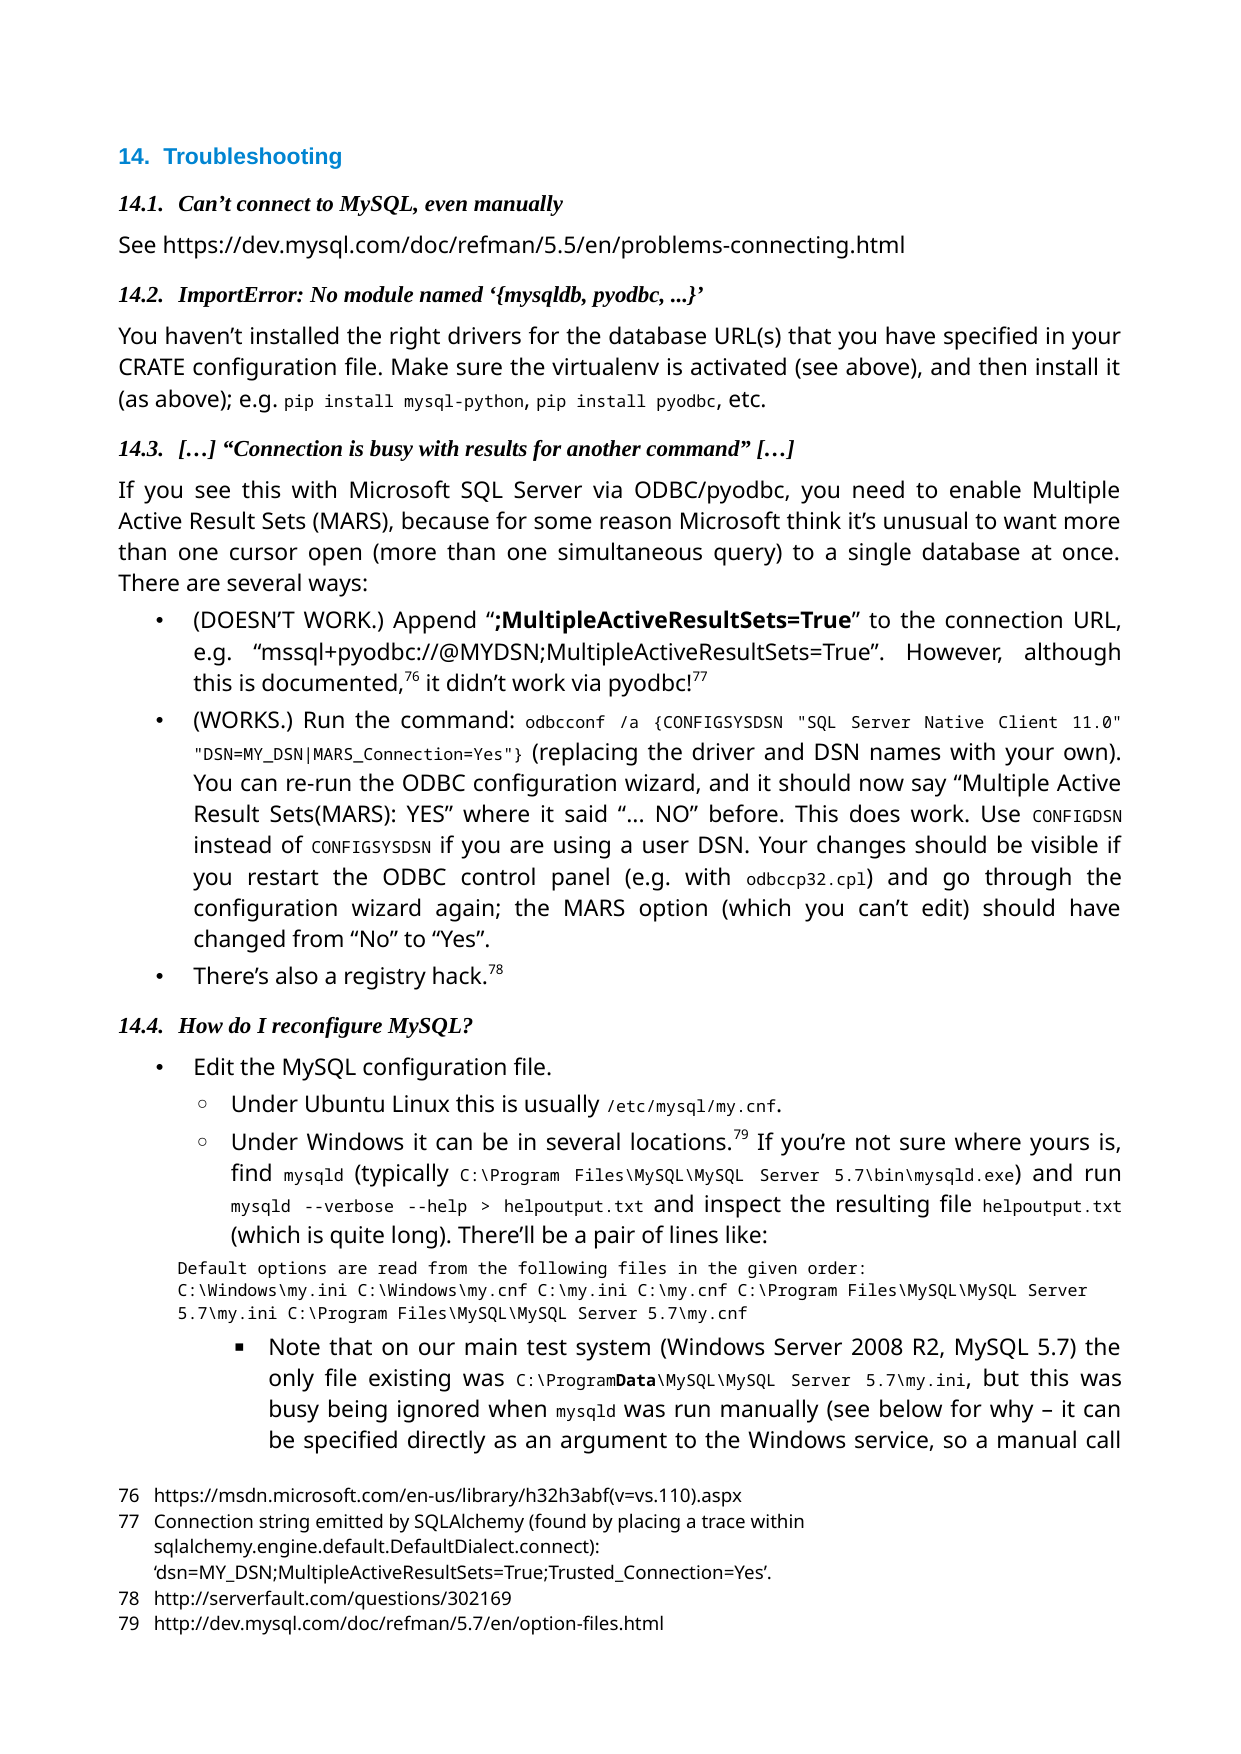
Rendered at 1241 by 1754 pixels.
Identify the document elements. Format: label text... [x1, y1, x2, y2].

text C:\Windows\my.ini C:\Windows\my.cnf C:\my.ini C:\my.cnf C:\Program Files\MySQL\MySQL Server 5.7\my.ini C:\Program Files\MySQL\MySQL Server 5.7\my.cnf [177, 1279, 1122, 1324]
list (WORKS.) Run the command: odbcconf /a {CONFIGSYSDSN "SQL Server Native Client 11.0" "DSN=MY_DSN|MARS_Connection=Yes"} (replacing the driver and DSN names with your own). You can re-run the ODBC configuration wizard, and it should now say “Multiple Active Result Sets(MARS): YES” where it said “... NO” before. This does work. Use CONFIGDSN instead of CONFIGSYSDSN if you are using a user DSN. Your changes should be visible if you restart the ODBC control panel (e.g. with odbccp32.cpl) and go through the configuration wizard again; the MARS option (which you can’t edit) should have changed from “No” to “Yes”. [156, 704, 1122, 954]
list (DOESN’T WORK.) Append “;MultipleActiveResultSets=True” to the connection URL, e.g. “mssql+pyodbc://@MYDSN;MultipleActiveResultSets=True”. However, although this is documented, it didn’t work via pyodbc! [156, 604, 1122, 698]
list Note that on our main test system (Windows Server 2008 R2, MySQL 5.7) the only file existing was C:\ProgramData\MySQL\MySQL Server 5.7\my.ini, but this was busy being ignored when mysqld was run manually (see below for why – it can be specified directly as an argument to the Windows service, so a manual call [231, 1330, 1122, 1455]
list Under Ubuntu Linux this is usually /etc/mysql/my.cnf. [193, 1088, 1122, 1119]
subtitle […] “Connection is busy with results for another command” […] [118, 435, 1122, 461]
subtitle How do I reconfigure MySQL? [118, 1012, 1122, 1038]
list http://serverfault.com/questions/302169 [118, 1585, 1122, 1610]
text You haven’t installed the right drivers for the database URL(s) that you have specified in your CRATE configuration file. Make sure the virtualenv is activated (see above), and then install it (as above); e.g. pip install mysql-python, pip install pyodbc, etc. [118, 320, 1122, 414]
text See https://dev.mysql.com/doc/refman/5.5/en/problems-connecting.html [118, 229, 1122, 260]
subtitle Troubleshooting [118, 143, 1122, 169]
list Edit the MySQL configuration file. [156, 1051, 1122, 1082]
list Connection string emitted by SQLAlchemy (found by placing a trace within sqlalchemy.engine.default.DefaultDialect.connect): ‘dsn=MY_DSN;MultipleActiveResultSets=True;Trusted_Connection=Yes’. [118, 1508, 1122, 1585]
subtitle Can’t connect to MySQL, even manually [118, 190, 1122, 217]
list Under Windows it can be in several locations. If you’re not sure where yours is, find mysqld (typically C:\Program Files\MySQL\MySQL Server 5.7\bin\mysqld.exe) and run mysqld --verbose --help > helpoutput.txt and inspect the resulting file helpoutput.txt (which is quite long). There’ll be a pair of lines like: [193, 1125, 1122, 1250]
list There’s also a registry hack. [156, 960, 1122, 991]
text If you see this with Microsoft SQL Server via ODBC/pyodbc, you need to enable Multiple Active Result Sets (MARS), because for some reason Microsoft think it’s unusual to want more than one cursor open (more than one simultaneous query) to a single database at once. There are several ways: [118, 473, 1122, 598]
list https://msdn.microsoft.com/en-us/library/h32h3abf(v=vs.110).aspx [118, 1483, 1122, 1508]
list http://dev.mysql.com/doc/refman/5.7/en/option-files.html [118, 1610, 1122, 1636]
subtitle ImportError: No module named ‘{mysqldb, pyodbc, ...}’ [118, 281, 1122, 308]
text Default options are read from the following files in the given order: [177, 1256, 1122, 1279]
